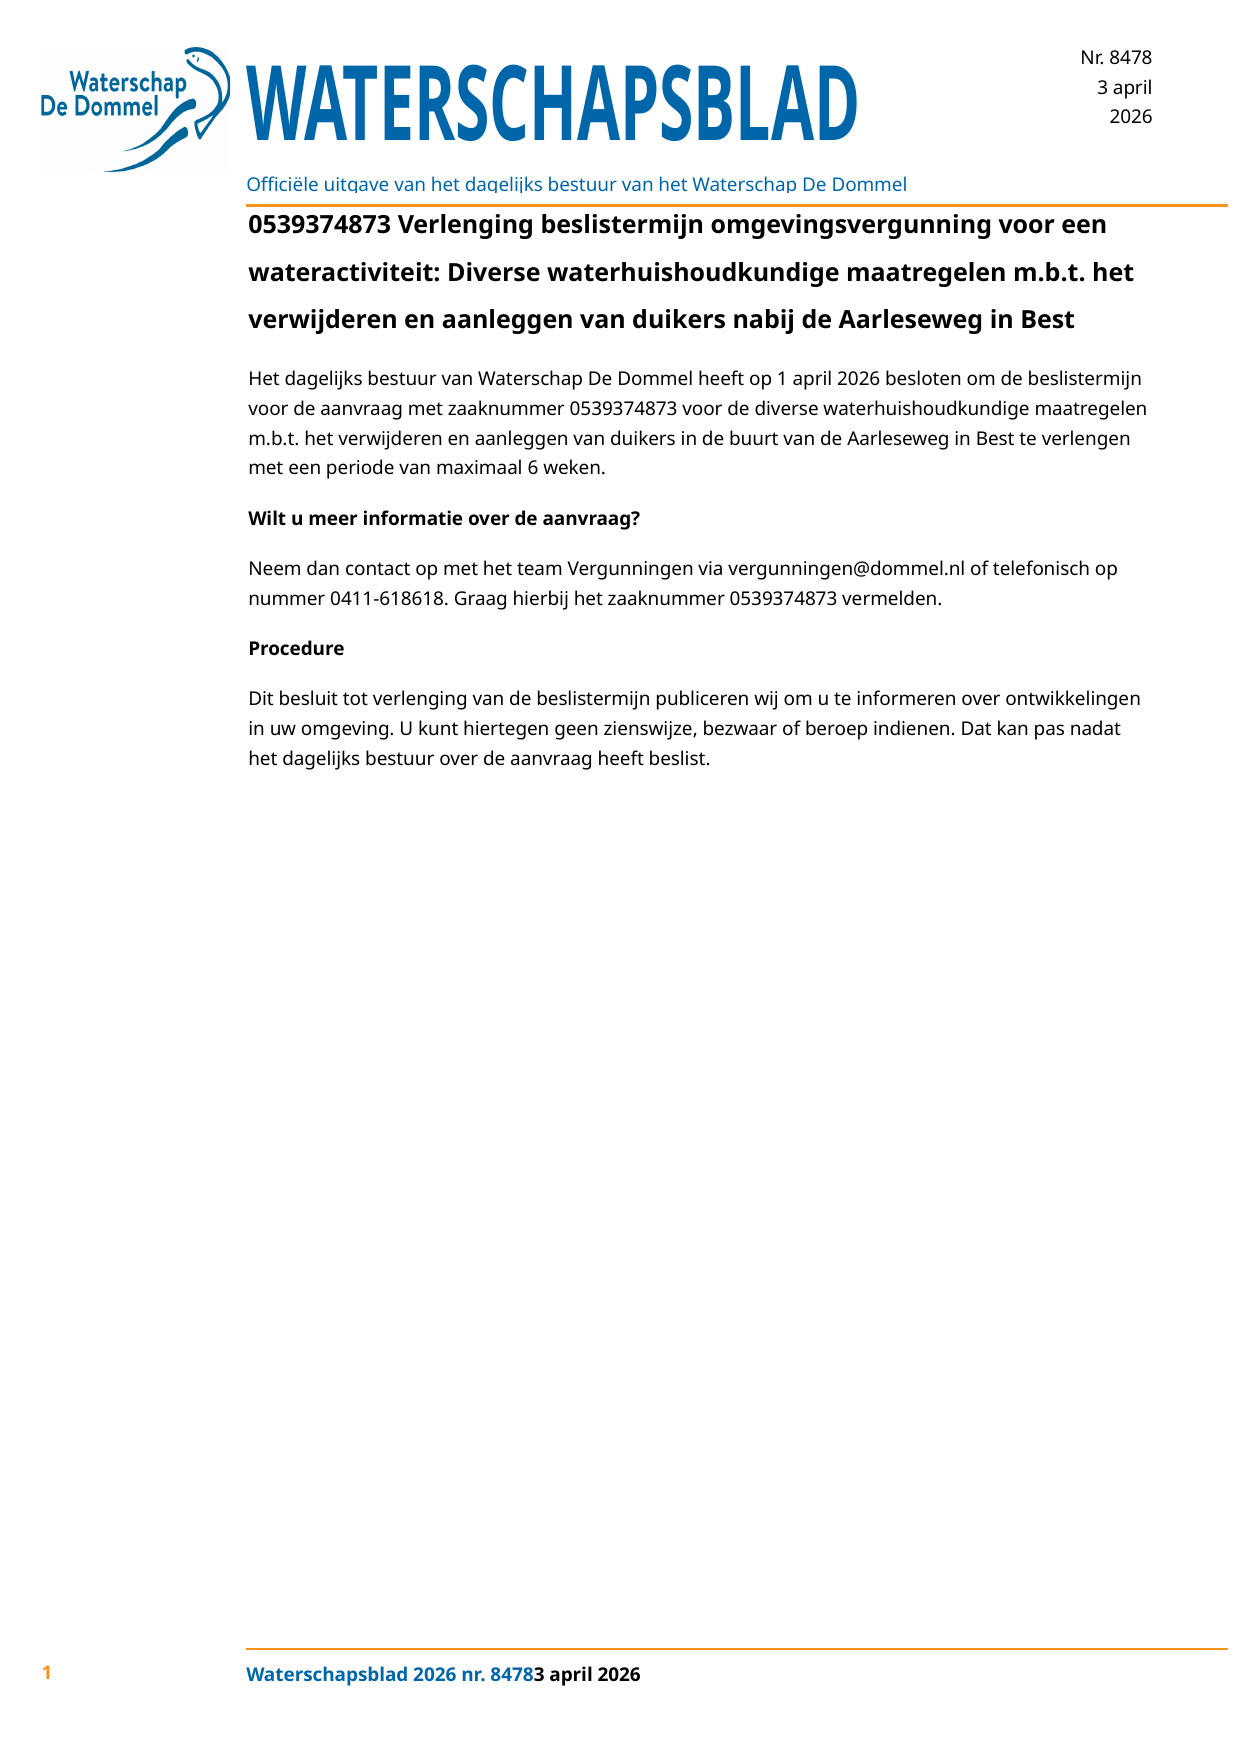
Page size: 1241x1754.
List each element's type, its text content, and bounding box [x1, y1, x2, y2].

text Het dagelijks bestuur van Waterschap De Dommel heeft op 1 april 2026 besloten om de beslistermijn voor de aanvraag met zaaknummer 0539374873 voor de diverse waterhuishoudkundige maatregelen m.b.t. het verwijderen en aanleggen van duikers in de buurt van de Aarleseweg in Best te verlengen met een periode van maximaal 6 weken. [248, 366, 1152, 480]
picture [45, 99, 51, 111]
picture [41, 47, 231, 172]
text Dit besluit tot verlenging van de beslistermijn publiceren wij om u te informeren over ontwikkelingen in uw omgeving. U kunt hiertegen geen zienswijze, bezwaar of beroep indienen. Dat kan pas nadat het dagelijks bestuur over de aanvraag heeft beslist. [248, 686, 1152, 770]
picture [204, 47, 231, 76]
text Wilt u meer informatie over de aanvraag? [248, 505, 1152, 530]
text 0539374873 Verlenging beslistermijn omgevingsvergunning voor een wateractiviteit: Diverse waterhuishoudkundige maatregelen m.b.t. het verwijderen en aanleggen van duikers nabij de Aarleseweg in Best [248, 207, 1152, 336]
picture [198, 118, 210, 131]
text Neem dan contact op met het team Vergunningen via vergunningen@dommel.nl of telefonisch op nummer 0411-618618. Graag hierbij het zaaknummer 0539374873 vermelden. [248, 555, 1152, 610]
text Procedure [248, 635, 1152, 661]
